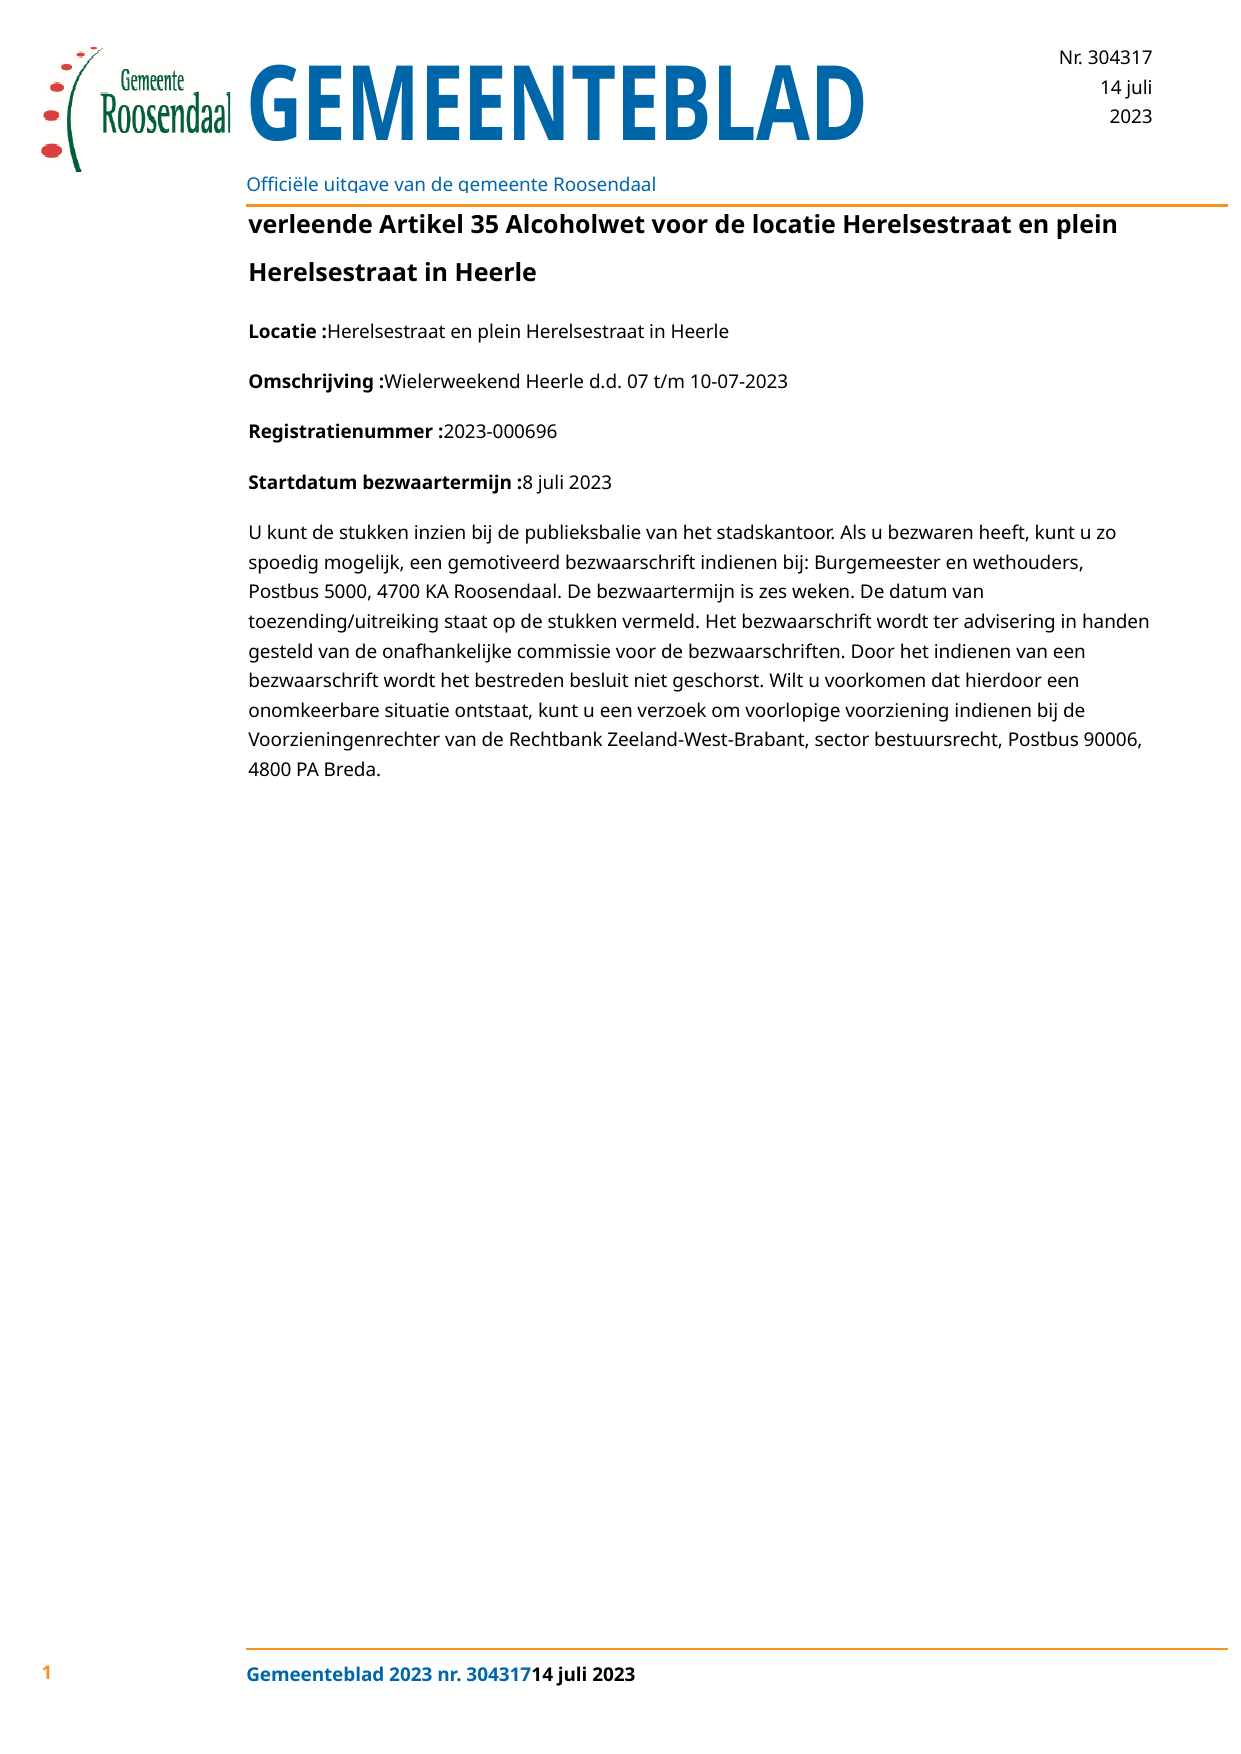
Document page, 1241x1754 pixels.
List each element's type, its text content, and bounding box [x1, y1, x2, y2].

picture [41, 47, 231, 172]
text Locatie :Herelsestraat en plein Herelsestraat in Heerle [248, 318, 1152, 344]
text Registratienummer :2023-000696 [248, 419, 1152, 444]
text verleende Artikel 35 Alcoholwet voor de locatie Herelsestraat en plein Herelsestraat in Heerle [248, 207, 1152, 288]
text Omschrijving :Wielerweekend Heerle d.d. 07 t/m 10-07-2023 [248, 368, 1152, 394]
text U kunt de stukken inzien bij de publieksbalie van het stadskantoor. Als u bezwaren heeft, kunt u zo spoedig mogelijk, een gemotiveerd bezwaarschrift indienen bij: Burgemeester en wethouders, Postbus 5000, 4700 KA Roosendaal. De bezwaartermijn is zes weken. De datum van toezending/uitreiking staat op de stukken vermeld. Het bezwaarschrift wordt ter advisering in handen gesteld van de onafhankelijke commissie voor de bezwaarschriften. Door het indienen van een bezwaarschrift wordt het bestreden besluit niet geschorst. Wilt u voorkomen dat hierdoor een onomkeerbare situatie ontstaat, kunt u een verzoek om voorlopige voorziening indienen bij de Voorzieningenrechter van de Rechtbank Zeeland-West-Brabant, sector bestuursrecht, Postbus 90006, 4800 PA Breda. [248, 519, 1152, 782]
text Startdatum bezwaartermijn :8 juli 2023 [248, 469, 1152, 495]
